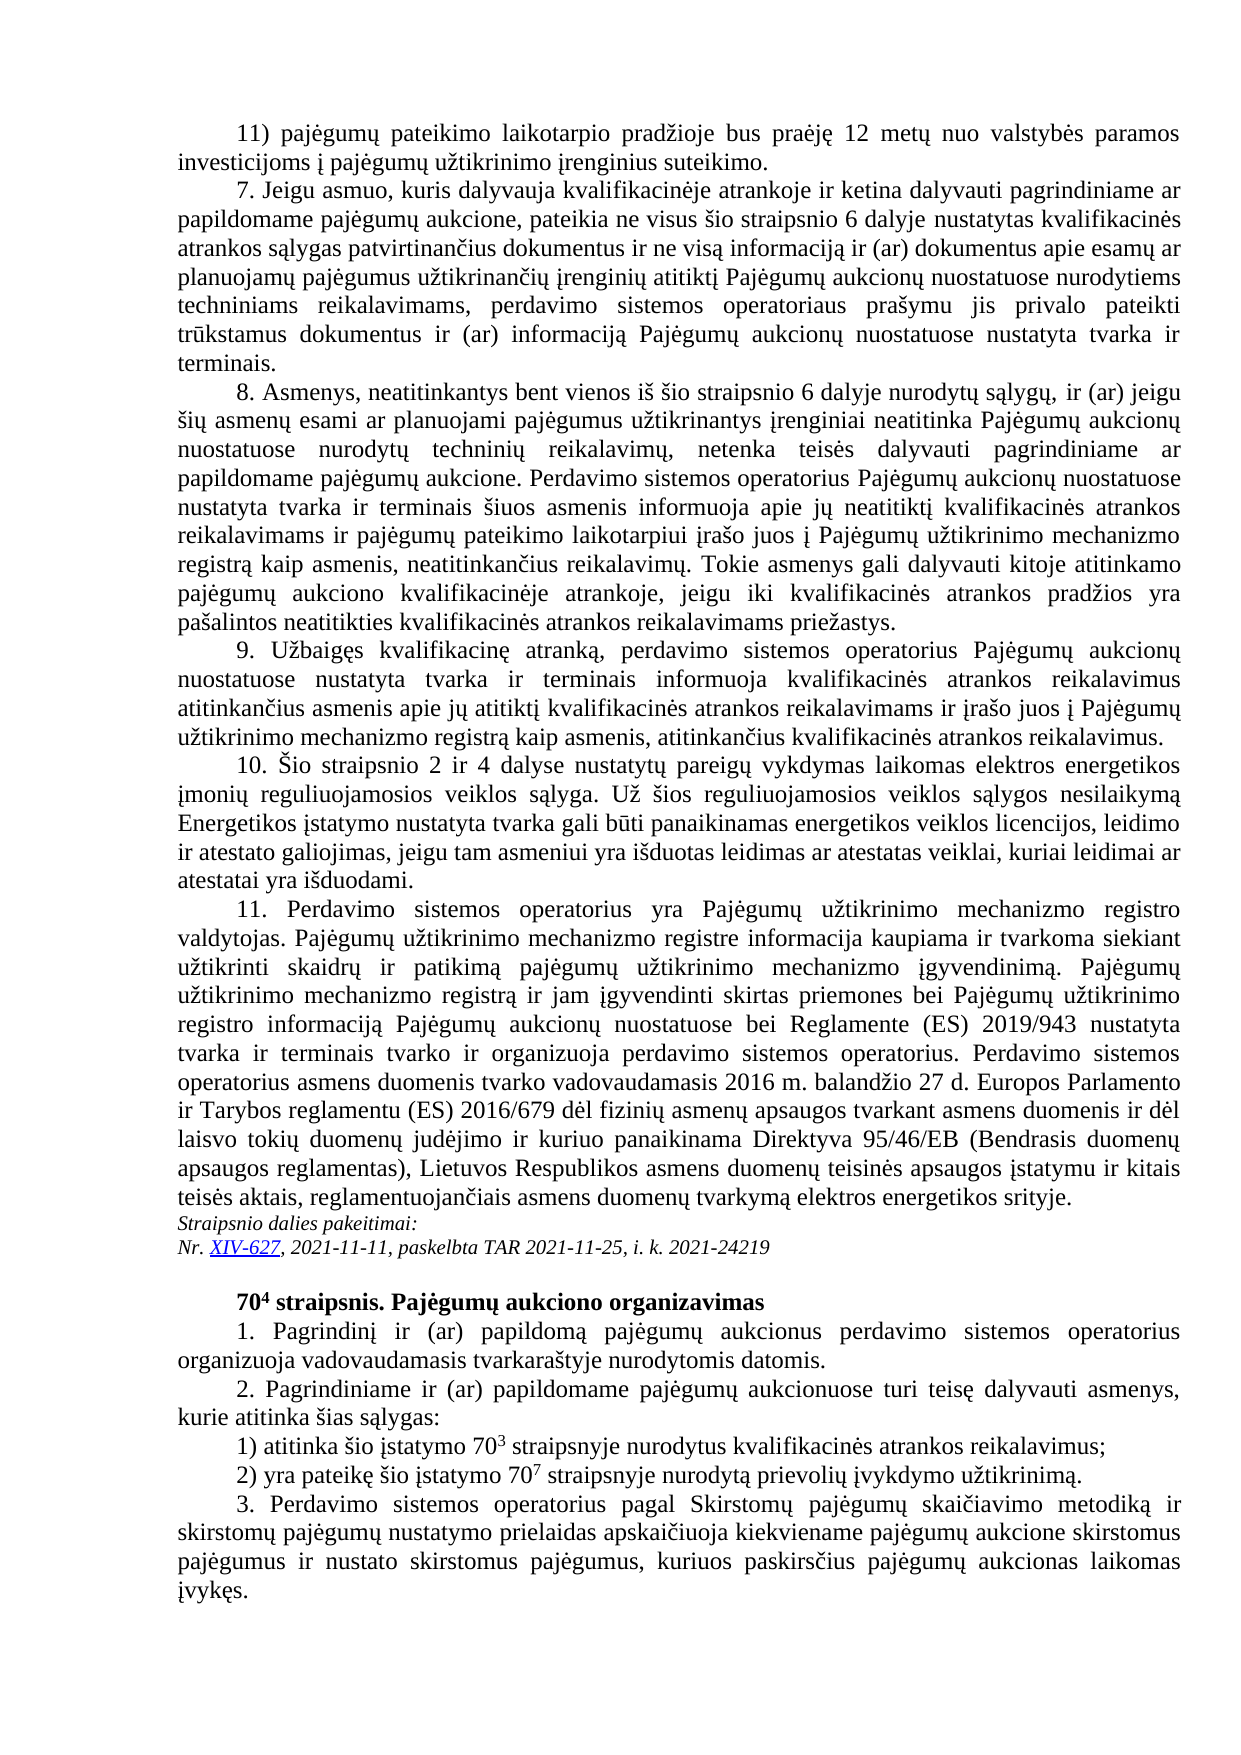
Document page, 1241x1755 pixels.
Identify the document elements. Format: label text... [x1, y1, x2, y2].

text 8. Asmenys, neatitinkantys bent vienos iš šio straipsnio 6 dalyje nurodytų sąlygų, ir (ar) jeigu šių asmenų esami ar planuojami pajėgumus užtikrinantys įrenginiai neatitinka Pajėgumų aukcionų nuostatuose nurodytų techninių reikalavimų, netenka teisės dalyvauti pagrindiniame ar papildomame pajėgumų aukcione. Perdavimo sistemos operatorius Pajėgumų aukcionų nuostatuose nustatyta tvarka ir terminais šiuos asmenis informuoja apie jų neatitiktį kvalifikacinės atrankos reikalavimams ir pajėgumų pateikimo laikotarpiui įrašo juos į Pajėgumų užtikrinimo mechanizmo registrą kaip asmenis, neatitinkančius reikalavimų. Tokie asmenys gali dalyvauti kitoje atitinkamo pajėgumų aukciono kvalifikacinėje atrankoje, jeigu iki kvalifikacinės atrankos pradžios yra pašalintos neatitikties kvalifikacinės atrankos reikalavimams priežastys. [177, 377, 1181, 636]
text Nr. XIV-627, 2021-11-11, paskelbta TAR 2021-11-25, i. k. 2021-24219 [177, 1235, 1181, 1259]
text 7. Jeigu asmuo, kuris dalyvauja kvalifikacinėje atrankoje ir ketina dalyvauti pagrindiniame ar papildomame pajėgumų aukcione, pateikia ne visus šio straipsnio 6 dalyje nustatytas kvalifikacinės atrankos sąlygas patvirtinančius dokumentus ir ne visą informaciją ir (ar) dokumentus apie esamų ar planuojamų pajėgumus užtikrinančių įrenginių atitiktį Pajėgumų aukcionų nuostatuose nurodytiems techniniams reikalavimams, perdavimo sistemos operatoriaus prašymu jis privalo pateikti trūkstamus dokumentus ir (ar) informaciją Pajėgumų aukcionų nuostatuose nustatyta tvarka ir terminais. [177, 176, 1181, 377]
text 11. Perdavimo sistemos operatorius yra Pajėgumų užtikrinimo mechanizmo registro valdytojas. Pajėgumų užtikrinimo mechanizmo registre informacija kaupiama ir tvarkoma siekiant užtikrinti skaidrų ir patikimą pajėgumų užtikrinimo mechanizmo įgyvendinimą. Pajėgumų užtikrinimo mechanizmo registrą ir jam įgyvendinti skirtas priemones bei Pajėgumų užtikrinimo registro informaciją Pajėgumų aukcionų nuostatuose bei Reglamente (ES) 2019/943 nustatyta tvarka ir terminais tvarko ir organizuoja perdavimo sistemos operatorius. Perdavimo sistemos operatorius asmens duomenis tvarko vadovaudamasis 2016 m. balandžio 27 d. Europos Parlamento ir Tarybos reglamentu (ES) 2016/679 dėl fizinių asmenų apsaugos tvarkant asmens duomenis ir dėl laisvo tokių duomenų judėjimo ir kuriuo panaikinama Direktyva 95/46/EB (Bendrasis duomenų apsaugos reglamentas), Lietuvos Respublikos asmens duomenų teisinės apsaugos įstatymu ir kitais teisės aktais, reglamentuojančiais asmens duomenų tvarkymą elektros energetikos srityje. [177, 894, 1181, 1211]
text 2) yra pateikę šio įstatymo 707 straipsnyje nurodytą prievolių įvykdymo užtikrinimą. [177, 1460, 1181, 1489]
text 1. Pagrindinį ir (ar) papildomą pajėgumų aukcionus perdavimo sistemos operatorius organizuoja vadovaudamasis tvarkaraštyje nurodytomis datomis. [177, 1316, 1181, 1374]
text 704 straipsnis. Pajėgumų aukciono organizavimas [177, 1287, 1181, 1316]
text 2. Pagrindiniame ir (ar) papildomame pajėgumų aukcionuose turi teisę dalyvauti asmenys, kurie atitinka šias sąlygas: [177, 1374, 1181, 1431]
text 11) pajėgumų pateikimo laikotarpio pradžioje bus praėję 12 metų nuo valstybės paramos investicijoms į pajėgumų užtikrinimo įrenginius suteikimo. [177, 118, 1181, 176]
text 3. Perdavimo sistemos operatorius pagal Skirstomų pajėgumų skaičiavimo metodiką ir skirstomų pajėgumų nustatymo prielaidas apskaičiuoja kiekviename pajėgumų aukcione skirstomus pajėgumus ir nustato skirstomus pajėgumus, kuriuos paskirsčius pajėgumų aukcionas laikomas įvykęs. [177, 1489, 1181, 1604]
text Straipsnio dalies pakeitimai: [177, 1211, 1181, 1235]
text 1) atitinka šio įstatymo 703 straipsnyje nurodytus kvalifikacinės atrankos reikalavimus; [177, 1431, 1181, 1460]
text 10. Šio straipsnio 2 ir 4 dalyse nustatytų pareigų vykdymas laikomas elektros energetikos įmonių reguliuojamosios veiklos sąlyga. Už šios reguliuojamosios veiklos sąlygos nesilaikymą Energetikos įstatymo nustatyta tvarka gali būti panaikinamas energetikos veiklos licencijos, leidimo ir atestato galiojimas, jeigu tam asmeniui yra išduotas leidimas ar atestatas veiklai, kuriai leidimai ar atestatai yra išduodami. [177, 751, 1181, 894]
text 9. Užbaigęs kvalifikacinę atranką, perdavimo sistemos operatorius Pajėgumų aukcionų nuostatuose nustatyta tvarka ir terminais informuoja kvalifikacinės atrankos reikalavimus atitinkančius asmenis apie jų atitiktį kvalifikacinės atrankos reikalavimams ir įrašo juos į Pajėgumų užtikrinimo mechanizmo registrą kaip asmenis, atitinkančius kvalifikacinės atrankos reikalavimus. [177, 636, 1181, 751]
